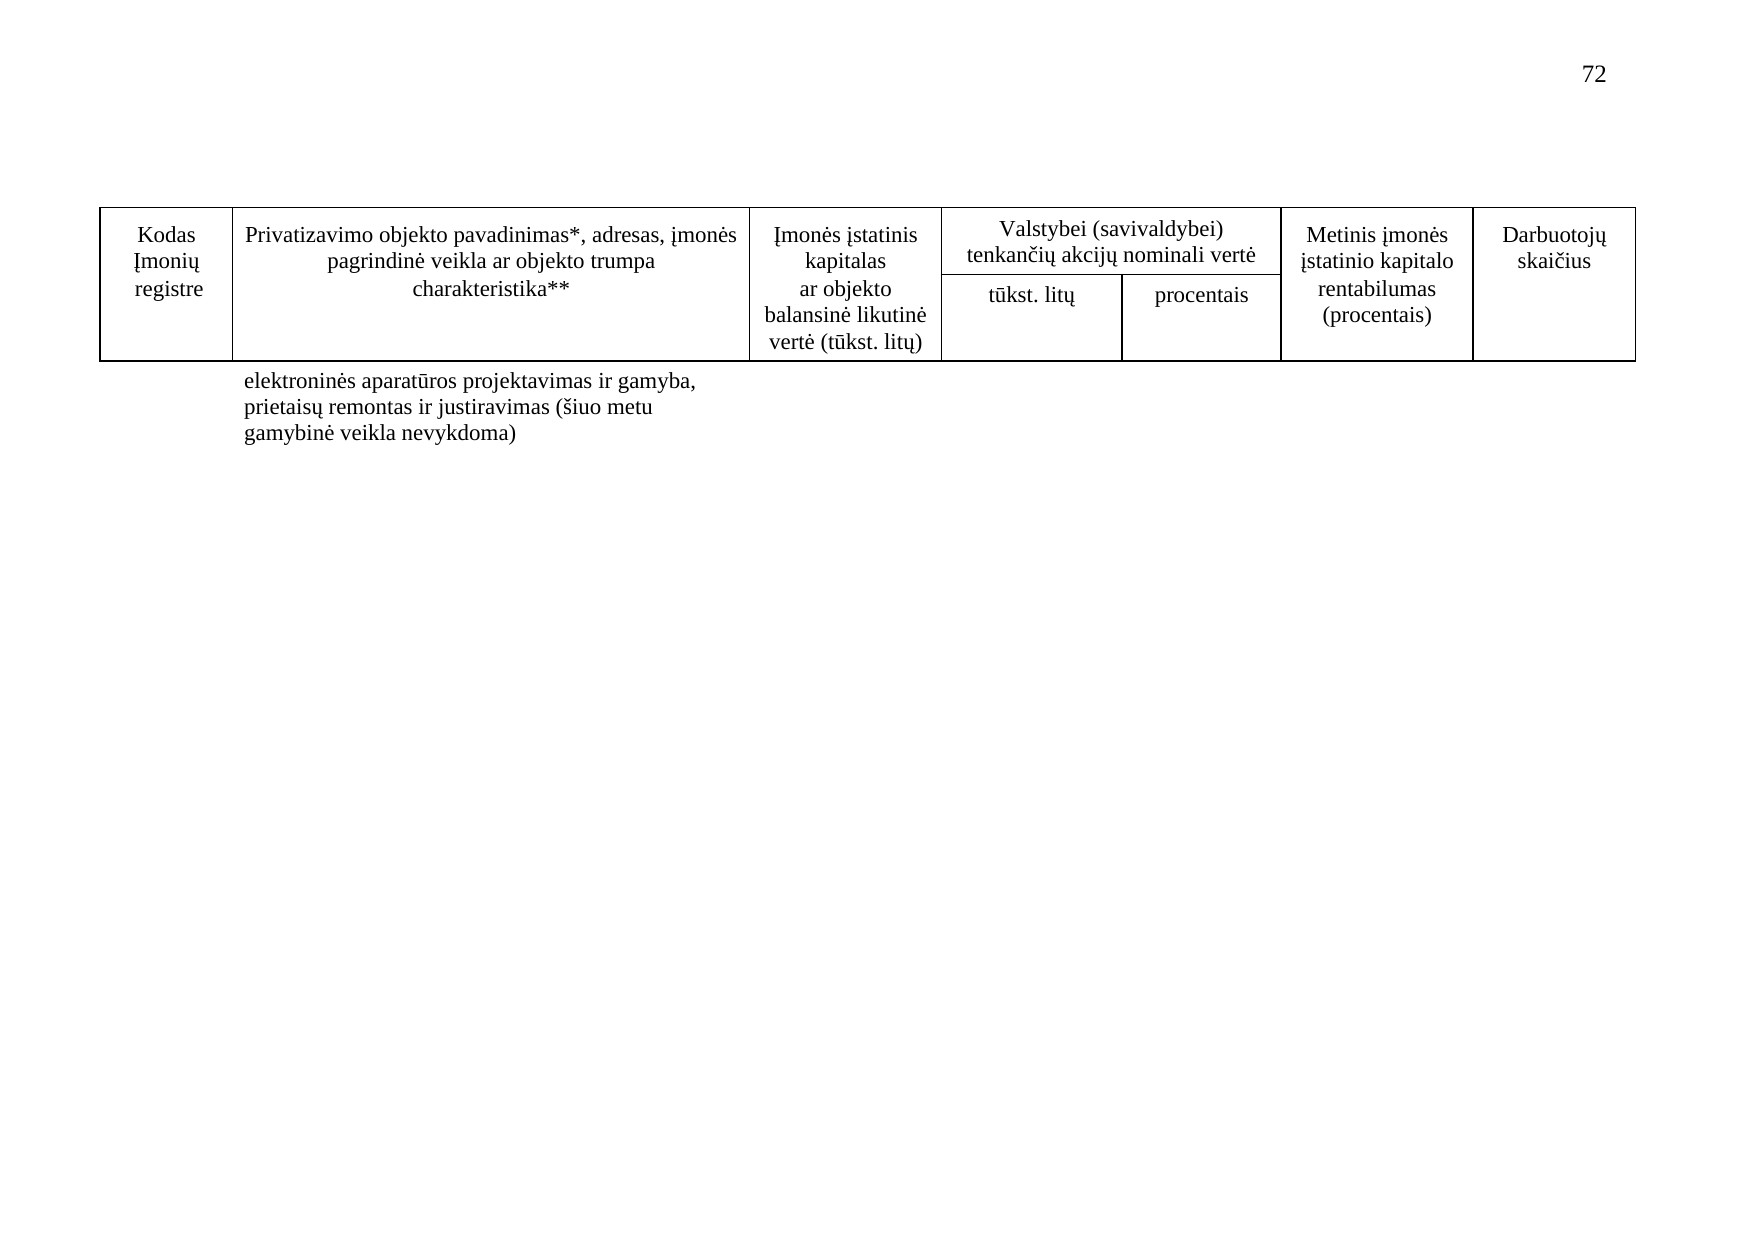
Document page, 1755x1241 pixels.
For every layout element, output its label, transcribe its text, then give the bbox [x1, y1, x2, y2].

table_cell [1474, 274, 1635, 360]
table_cell procentais [1123, 275, 1280, 360]
table_cell [1281, 362, 1473, 452]
table_cell [1473, 362, 1636, 452]
table_cell [750, 362, 941, 452]
table_cell registre [101, 274, 232, 360]
table_header Įmonės įstatinis kapitalas [750, 208, 941, 273]
table_cell [941, 362, 1122, 452]
table_header Darbuotojų skaičius [1474, 208, 1635, 273]
table_cell tūkst. litų [942, 275, 1121, 360]
table_cell ar objekto balansinė likutinė vertė (tūkst. litų) [750, 274, 941, 360]
table_cell elektroninės aparatūros projektavimas ir gamyba, prietaisų remontas ir justiravimas (šiuo metu gamybinė veikla nevykdoma) [233, 362, 749, 452]
table_header Valstybei (savivaldybei) tenkančių akcijų nominali vertė [942, 208, 1280, 273]
table_cell charakteristika** [233, 274, 749, 360]
table_header Privatizavimo objekto pavadinimas*, adresas, įmonės pagrindinė veikla ar objekto trumpa [233, 208, 749, 273]
table_cell rentabilumas (procentais) [1282, 274, 1472, 360]
table_header Kodas Įmonių [101, 208, 232, 273]
table_cell [100, 362, 233, 452]
table_header Metinis įmonės įstatinio kapitalo [1282, 208, 1472, 273]
table_cell [1122, 362, 1281, 452]
